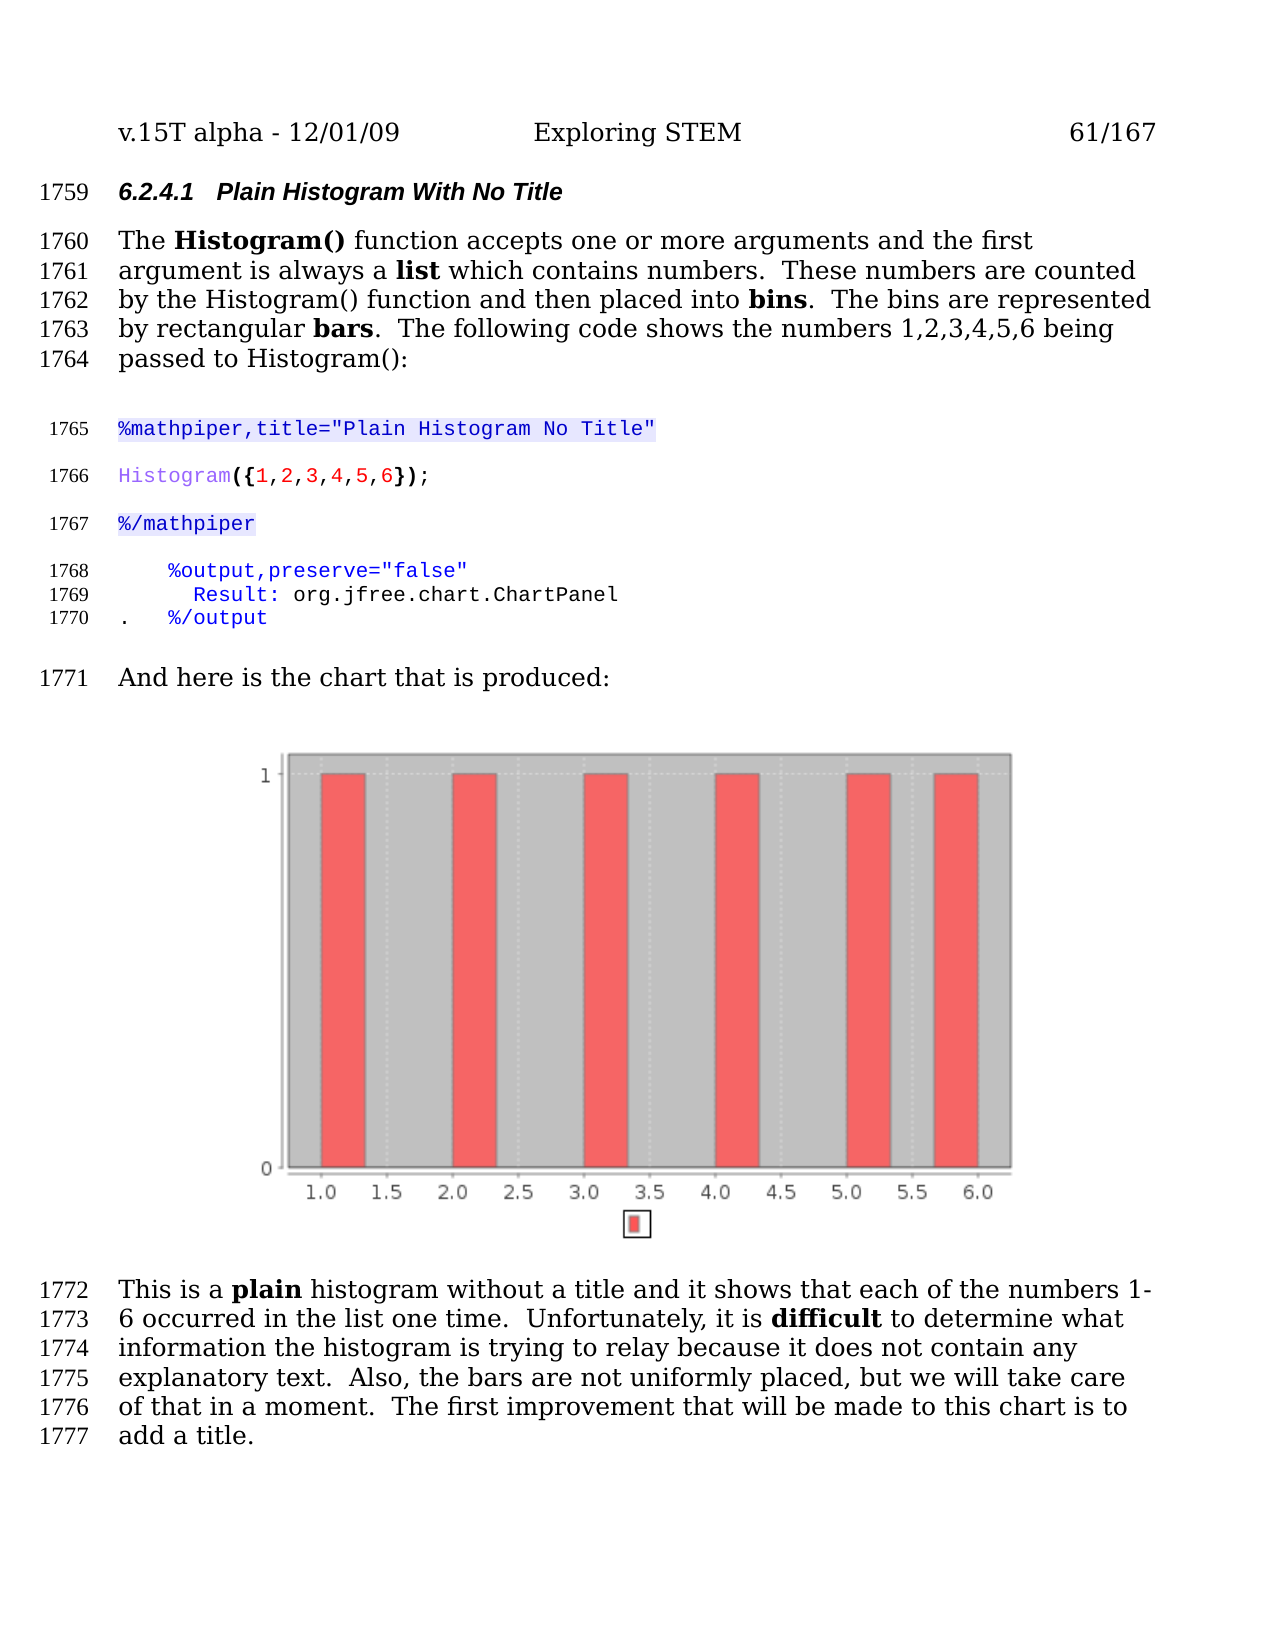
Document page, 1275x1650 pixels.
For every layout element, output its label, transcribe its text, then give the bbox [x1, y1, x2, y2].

text The Histogram() function accepts one or more arguments and the first argument is always a list which contains numbers. These numbers are counted by the Histogram() function and then placed into bins. The bins are represented by rectangular bars. The following code shows the numbers 1,2,3,4,5,6 being passed to Histogram(): [118, 226, 1157, 373]
text Result: org.jfree.chart.ChartPanel [118, 584, 1157, 607]
text %output,preserve="false" [118, 560, 1157, 584]
text . %/output [118, 607, 1157, 631]
text %/mathpiper [118, 513, 1157, 536]
text And here is the chart that is produced: [118, 664, 1157, 693]
picture [245, 743, 1030, 1240]
text %mathpiper,title="Plain Histogram No Title" [118, 418, 1157, 442]
subtitle Plain Histogram With No Title [118, 177, 1157, 205]
text This is a plain histogram without a title and it shows that each of the numbers 1-6 occurred in the list one time. Unfortunately, it is difficult to determine what information the histogram is trying to relay because it does not contain any explanatory text. Also, the bars are not uniformly placed, but we will take care of that in a moment. The first improvement that will be made to this chart is to add a title. [118, 1275, 1157, 1450]
text Histogram({1,2,3,4,5,6}); [118, 466, 1157, 489]
